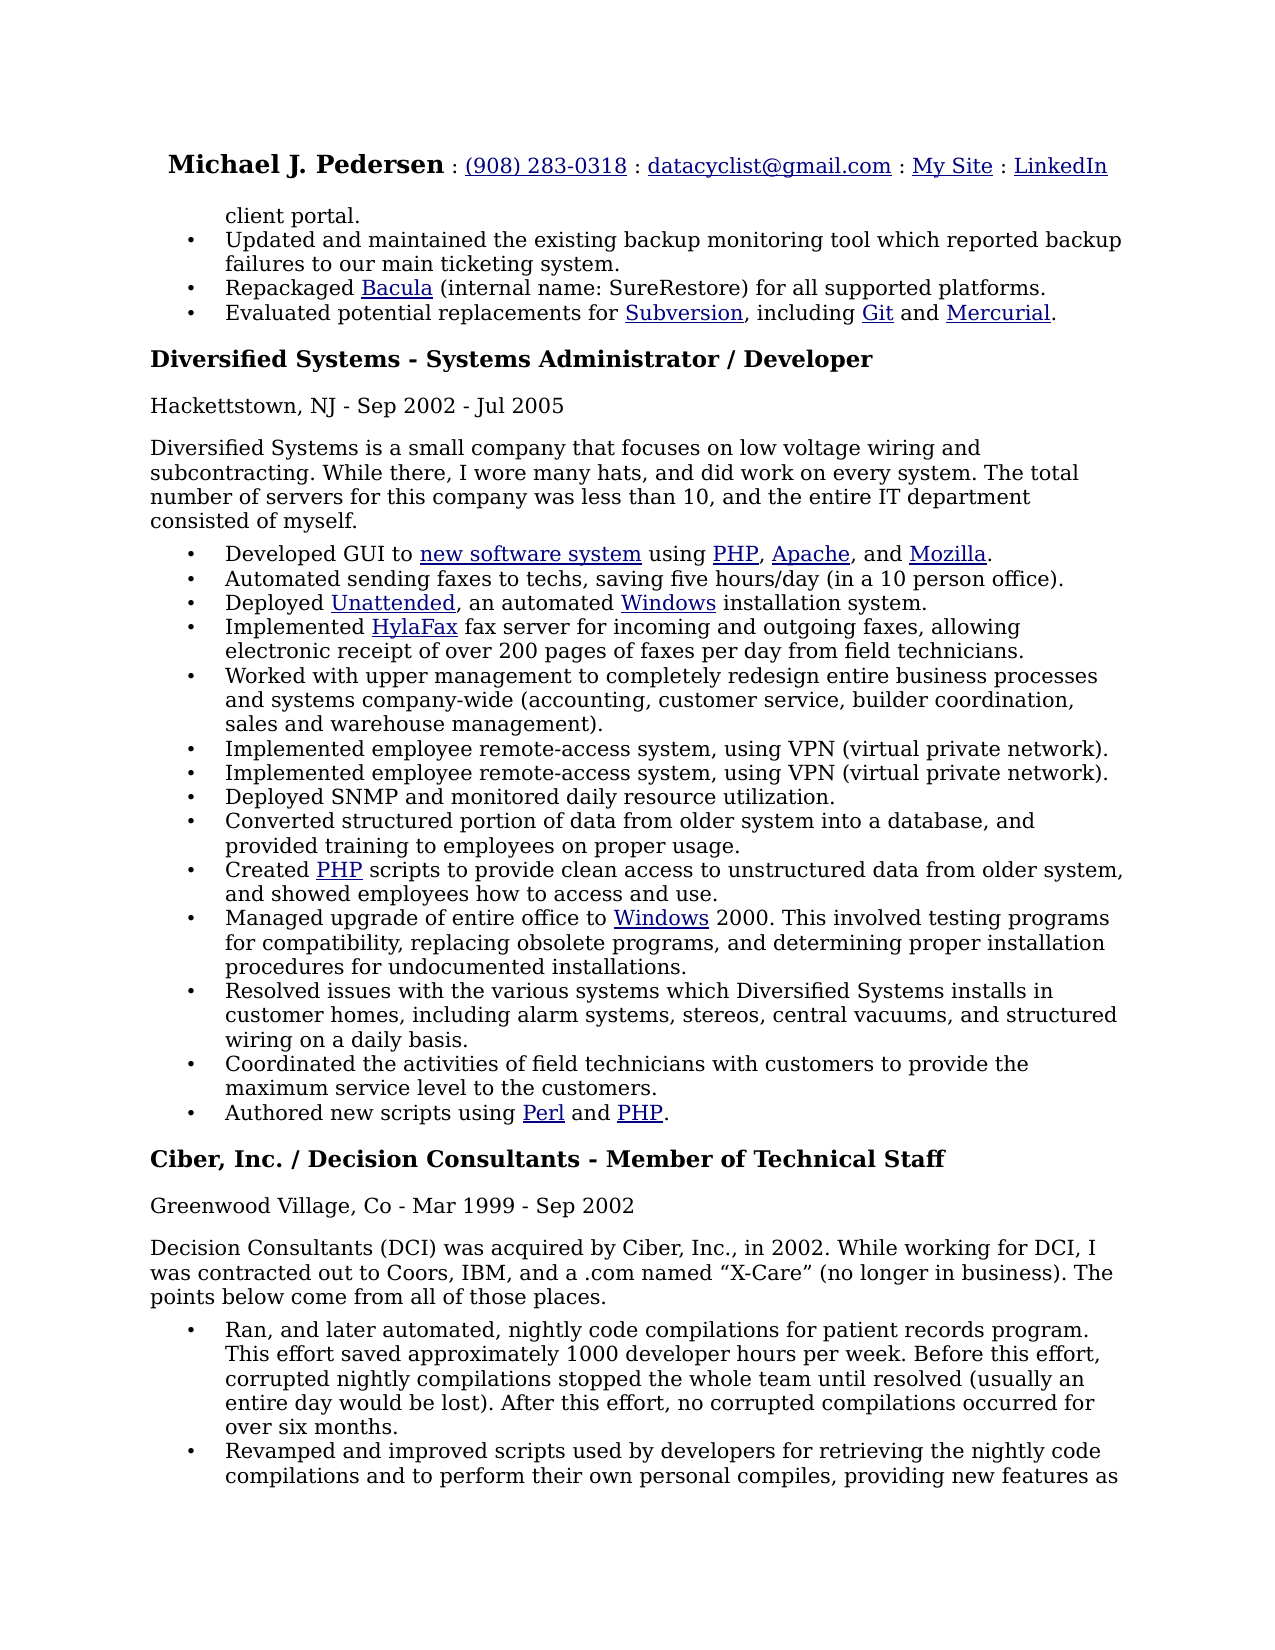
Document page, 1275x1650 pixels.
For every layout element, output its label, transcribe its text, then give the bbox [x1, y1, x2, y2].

list Deployed Unattended, an automated Windows installation system. [187, 591, 1125, 615]
list Implemented employee remote-access system, using VPN (virtual private network). [187, 737, 1125, 761]
list Coordinated the activities of field technicians with customers to provide the maximum service level to the customers. [187, 1052, 1125, 1101]
list Updated and maintained the existing backup monitoring tool which reported backup failures to our main ticketing system. [187, 228, 1125, 276]
text Hackettstown, NJ - Sep 2002 - Jul 2005 [150, 394, 1125, 418]
list Evaluated potential replacements for Subversion, including Git and Mercurial. [187, 301, 1125, 325]
list Implemented employee remote-access system, using VPN (virtual private network). [187, 761, 1125, 785]
list Deployed SNMP and monitored daily resource utilization. [187, 785, 1125, 809]
text Decision Consultants (DCI) was acquired by Ciber, Inc., in 2002. While working for DCI, I was contracted out to Coors, IBM, and a .com named “X-Care” (no longer in business). The points below come from all of those places. [150, 1236, 1125, 1309]
list Developed GUI to new software system using PHP, Apache, and Mozilla. [187, 542, 1125, 567]
list Resolved issues with the various systems which Diversified Systems installs in customer homes, including alarm systems, stereos, central vacuums, and structured wiring on a daily basis. [187, 979, 1125, 1052]
list Created PHP scripts to provide clean access to unstructured data from older system, and showed employees how to access and use. [187, 858, 1125, 906]
list Automated sending faxes to techs, saving five hours/day (in a 10 person office). [187, 567, 1125, 591]
subtitle Ciber, Inc. / Decision Consultants - Member of Technical Staff [150, 1146, 1125, 1173]
list client portal. [187, 204, 1125, 228]
list Managed upgrade of entire office to Windows 2000. This involved testing programs for compatibility, replacing obsolete programs, and determining proper installation procedures for undocumented installations. [187, 906, 1125, 979]
list Revamped and improved scripts used by developers for retrieving the nightly code compilations and to perform their own personal compiles, providing new features as [187, 1439, 1125, 1488]
list Converted structured portion of data from older system into a database, and provided training to employees on proper usage. [187, 809, 1125, 858]
list Implemented HylaFax fax server for incoming and outgoing faxes, allowing electronic receipt of over 200 pages of faxes per day from field technicians. [187, 615, 1125, 664]
list Ran, and later automated, nightly code compilations for patient records program. This effort saved approximately 1000 developer hours per week. Before this effort, corrupted nightly compilations stopped the whole team until resolved (usually an entire day would be lost). After this effort, no corrupted compilations occurred for over six months. [187, 1318, 1125, 1439]
list Authored new scripts using Perl and PHP. [187, 1101, 1125, 1125]
text Greenwood Village, Co - Mar 1999 - Sep 2002 [150, 1194, 1125, 1218]
text Diversified Systems is a small company that focuses on low voltage wiring and subcontracting. While there, I wore many hats, and did work on every system. The total number of servers for this company was less than 10, and the entire IT department consisted of myself. [150, 436, 1125, 533]
list Worked with upper management to completely redesign entire business processes and systems company-wide (accounting, customer service, builder coordination, sales and warehouse management). [187, 664, 1125, 737]
subtitle Diversified Systems - Systems Administrator / Developer [150, 346, 1125, 373]
list Repackaged Bacula (internal name: SureRestore) for all supported platforms. [187, 276, 1125, 301]
